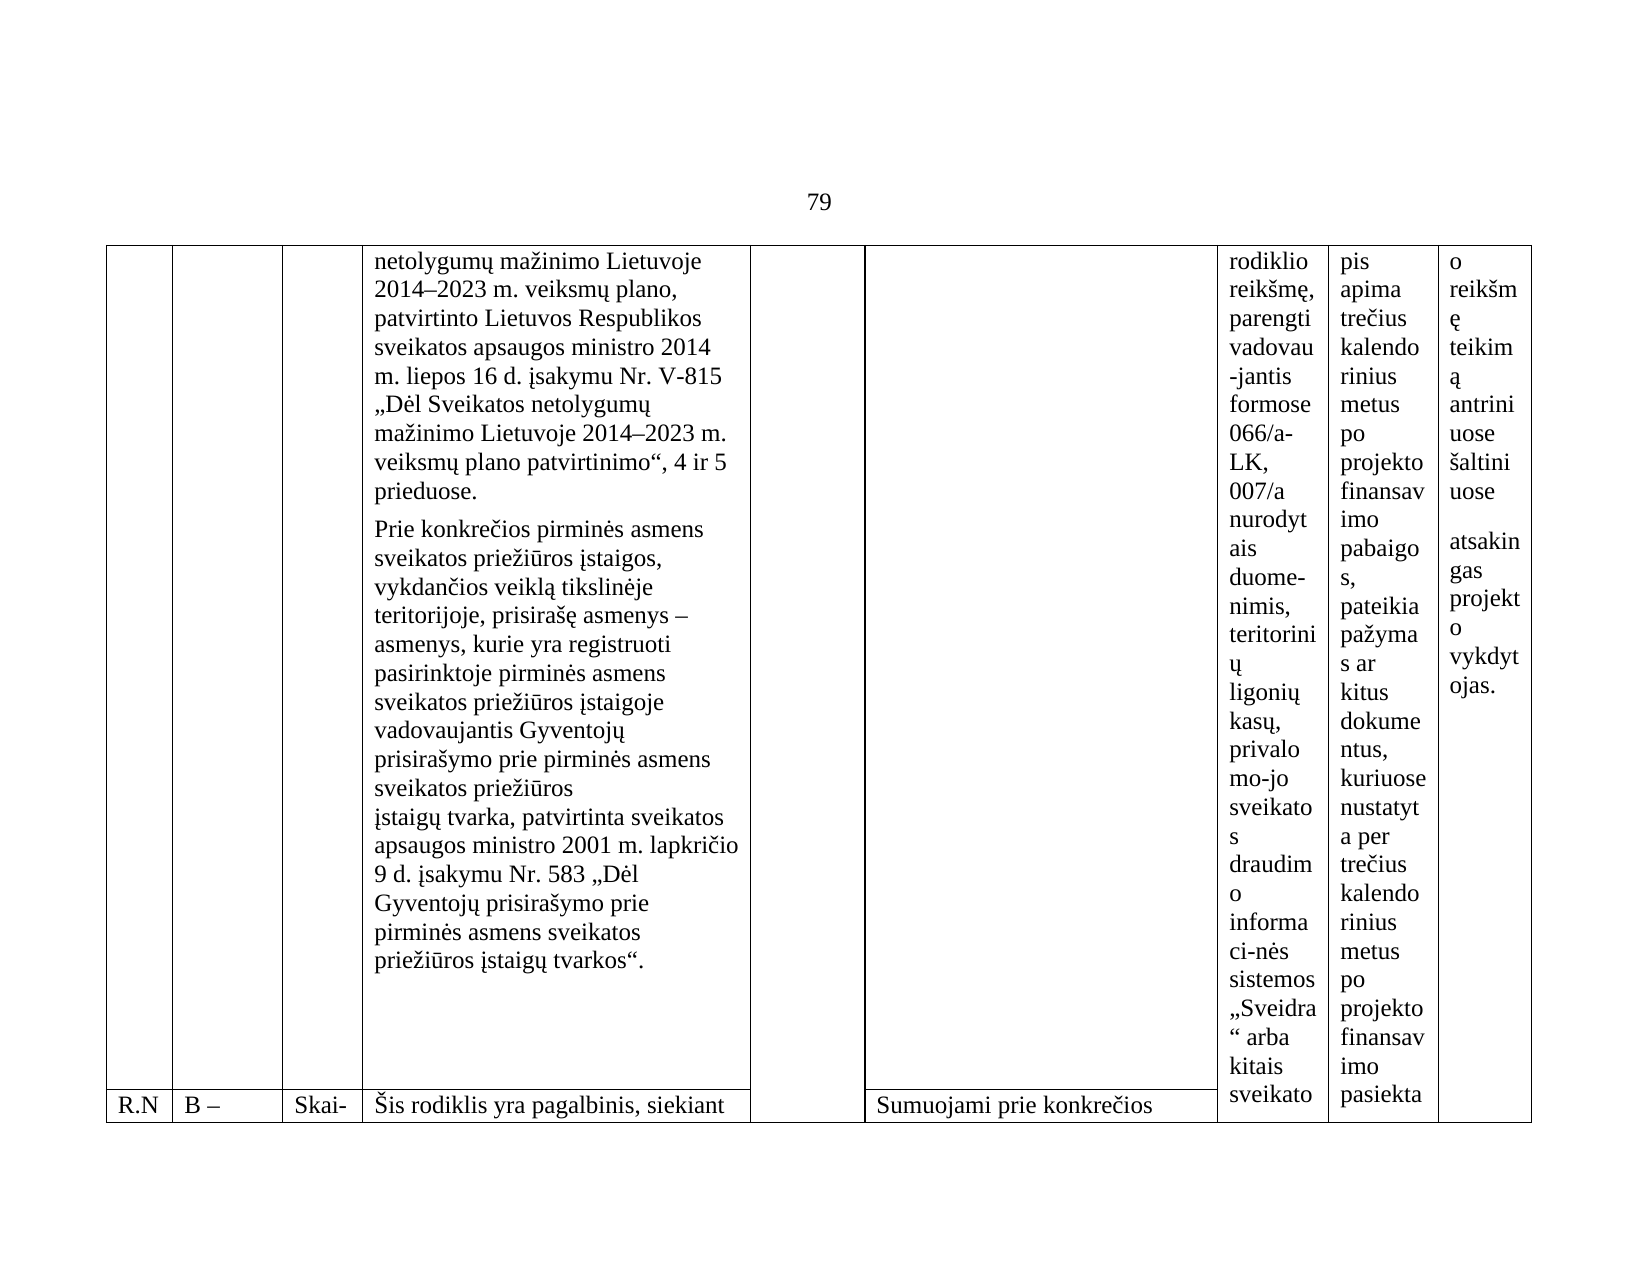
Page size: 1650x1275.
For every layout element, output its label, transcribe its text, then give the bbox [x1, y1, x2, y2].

table_cell pis apima trečius kalendorinius metus po projekto finansavimo pabaigos, pateikia pažymas ar kitus dokumentus, kuriuose nustatyta per trečius kalendorinius metus po projekto finansavimo pasiekta [1329, 246, 1438, 1122]
table_cell Sumuojami prie konkrečios [866, 1090, 1217, 1122]
table_cell [751, 246, 864, 1122]
table_cell o reikšmę teikimą antriniuose šaltiniuose atsakingas projekto vykdytojas. [1439, 246, 1531, 1122]
table_cell [173, 246, 282, 1089]
table_cell R.N [107, 1090, 172, 1122]
table_cell netolygumų mažinimo Lietuvoje 2014–2023 m. veiksmų plano, patvirtinto Lietuvos Respublikos sveikatos apsaugos ministro 2014 m. liepos 16 d. įsakymu Nr. V-815 „Dėl Sveikatos netolygumų mažinimo Lietuvoje 2014–2023 m. veiksmų plano patvirtinimo“, 4 ir 5 prieduose. Prie konkrečios pirminės asmens sveikatos priežiūros įstaigos, vykdančios veiklą tikslinėje teritorijoje, prisirašę asmenys – asmenys, kurie yra registruoti pasirinktoje pirminės asmens sveikatos priežiūros įstaigoje vadovaujantis Gyventojų prisirašymo prie pirminės asmens sveikatos priežiūros įstaigų tvarka, patvirtinta sveikatos apsaugos ministro 2001 m. lapkričio 9 d. įsakymu Nr. 583 „Dėl Gyventojų prisirašymo prie pirminės asmens sveikatos priežiūros įstaigų tvarkos“. [363, 246, 750, 1089]
table_cell [866, 246, 1217, 1089]
table_cell rodiklio reikšmę, parengti vadovau-jantis formose 066/a-LK, 007/a nurodytais duome-nimis, teritorinių ligonių kasų, privalomo-jo sveikatos draudimo informaci-nės sistemos „Sveidra“ arba kitais sveikato [1218, 246, 1328, 1122]
table_cell Skai- [283, 1090, 362, 1122]
table_cell B – [173, 1090, 282, 1122]
table_cell [283, 246, 362, 1089]
table_cell Šis rodiklis yra pagalbinis, siekiant [363, 1090, 750, 1122]
table_cell [107, 246, 172, 1089]
